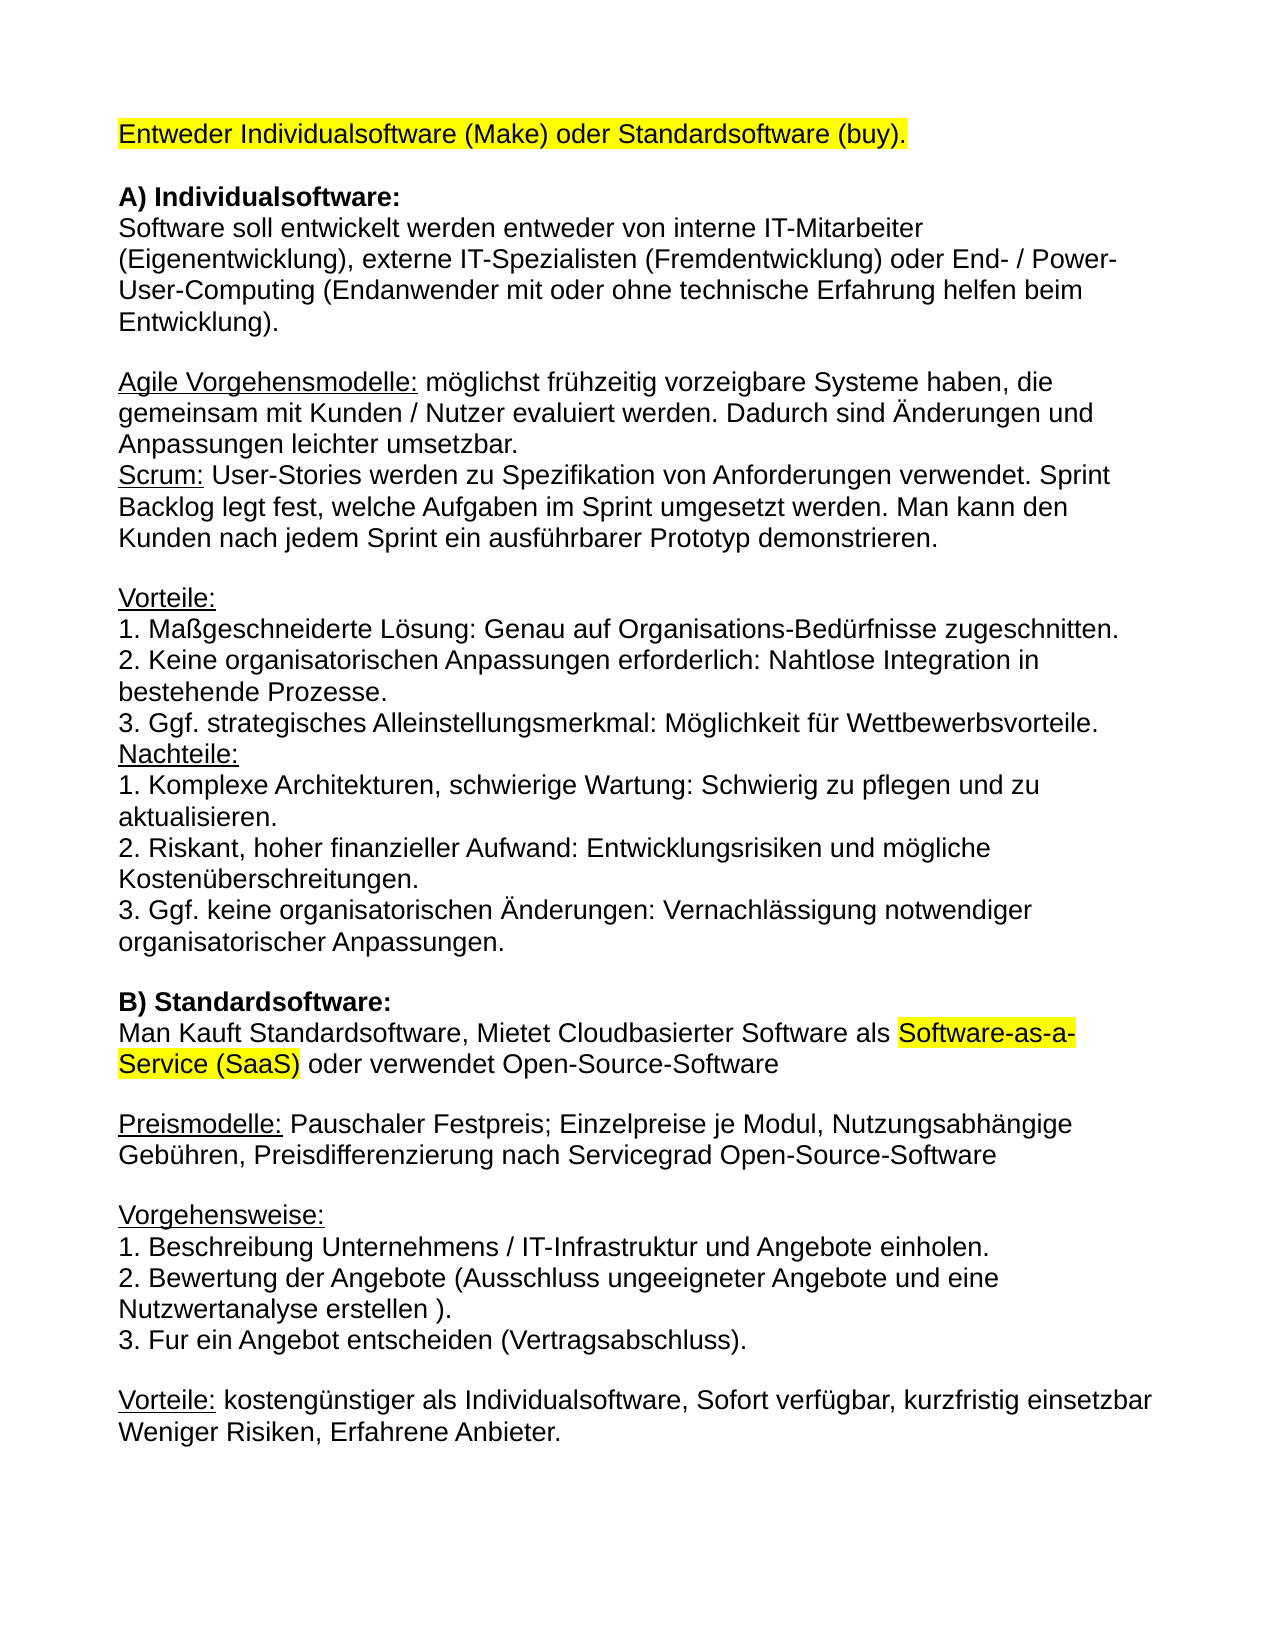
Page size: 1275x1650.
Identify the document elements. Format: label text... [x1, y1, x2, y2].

text Vorteile: kostengünstiger als Individualsoftware, Sofort verfügbar, kurzfristig einsetzbar Weniger Risiken, Erfahrene Anbieter. [118, 1384, 1157, 1447]
text Software soll entwickelt werden entweder von interne IT-Mitarbeiter (Eigenentwicklung), externe IT-Spezialisten (Fremdentwicklung) oder End- / Power-User-Computing (Endanwender mit oder ohne technische Erfahrung helfen beim Entwicklung). [118, 212, 1157, 337]
text B) Standardsoftware: [118, 986, 1157, 1017]
text 1. Beschreibung Unternehmens / IT-Infrastruktur und Angebote einholen. [118, 1231, 1157, 1262]
text A) Individualsoftware: [118, 149, 1157, 212]
text 2. Keine organisatorischen Anpassungen erforderlich: Nahtlose Integration in bestehende Prozesse. [118, 644, 1157, 707]
text Preismodelle: Pauschaler Festpreis; Einzelpreise je Modul, Nutzungsabhängige Gebühren, Preisdifferenzierung nach Servicegrad Open-Source-Software [118, 1108, 1157, 1171]
text Nachteile: [118, 738, 1157, 769]
text Vorgehensweise: [118, 1199, 1157, 1231]
text Agile Vorgehensmodelle: möglichst frühzeitig vorzeigbare Systeme haben, die gemeinsam mit Kunden / Nutzer evaluiert werden. Dadurch sind Änderungen und Anpassungen leichter umsetzbar. [118, 366, 1157, 459]
text 2. Bewertung der Angebote (Ausschluss ungeeigneter Angebote und eine Nutzwertanalyse erstellen ). [118, 1262, 1157, 1324]
text Entweder Individualsoftware (Make) oder Standardsoftware (buy). [118, 118, 1157, 149]
text 2. Riskant, hoher finanzieller Aufwand: Entwicklungsrisiken und mögliche Kostenüberschreitungen. [118, 832, 1157, 894]
text 3. Fur ein Angebot entscheiden (Vertragsabschluss). [118, 1324, 1157, 1356]
text 1. Komplexe Architekturen, schwierige Wartung: Schwierig zu pflegen und zu aktualisieren. [118, 769, 1157, 832]
text Scrum: User-Stories werden zu Spezifikation von Anforderungen verwendet. Sprint Backlog legt fest, welche Aufgaben im Sprint umgesetzt werden. Man kann den Kunden nach jedem Sprint ein ausführbarer Prototyp demonstrieren. [118, 459, 1157, 553]
text Vorteile: [118, 582, 1157, 613]
text 3. Ggf. keine organisatorischen Änderungen: Vernachlässigung notwendiger organisatorischer Anpassungen. [118, 894, 1157, 957]
text 3. Ggf. strategisches Alleinstellungsmerkmal: Möglichkeit für Wettbewerbsvorteile. [118, 707, 1157, 738]
text Man Kauft Standardsoftware, Mietet Cloudbasierter Software als Software-as-a-Service (SaaS) oder verwendet Open-Source-Software [118, 1017, 1157, 1079]
text 1. Maßgeschneiderte Lösung: Genau auf Organisations-Bedürfnisse zugeschnitten. [118, 613, 1157, 644]
